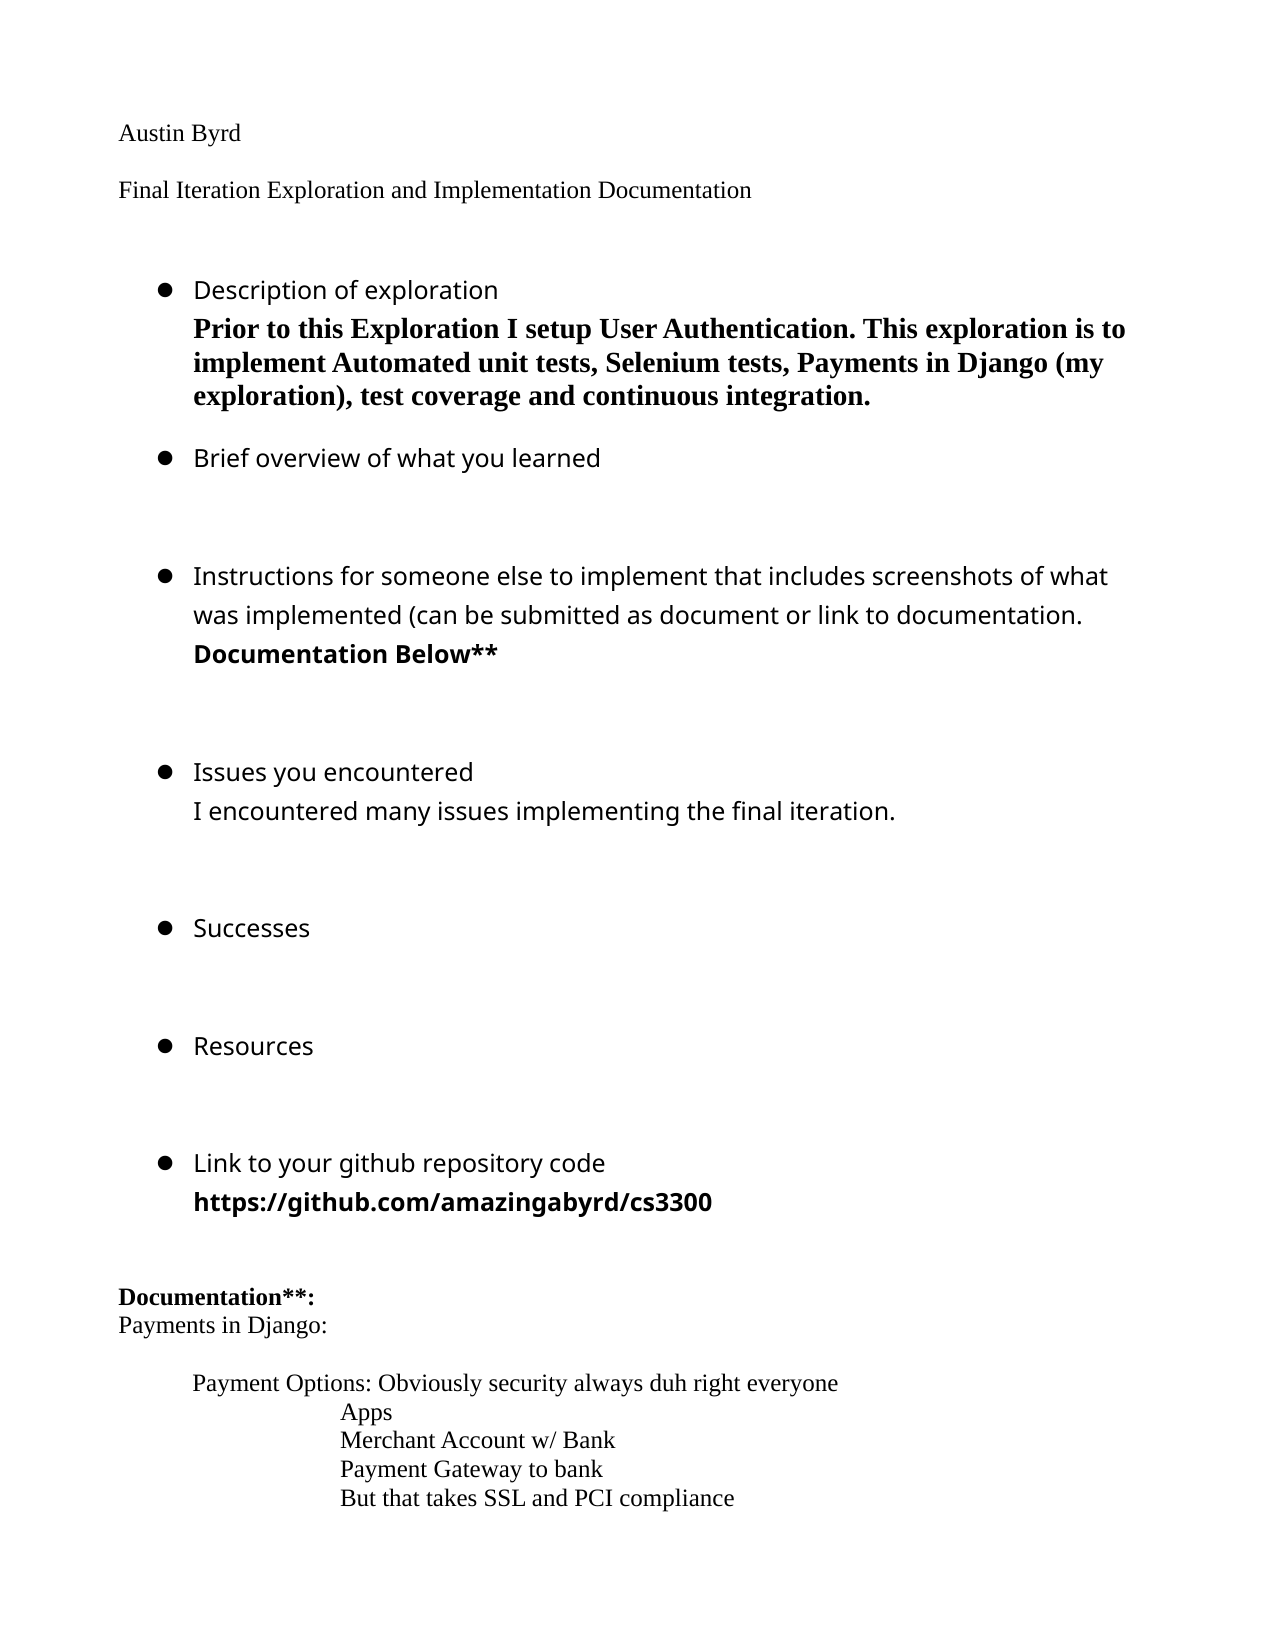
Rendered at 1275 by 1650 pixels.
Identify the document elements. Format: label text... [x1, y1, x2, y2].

list Brief overview of what you learned [156, 441, 1157, 475]
list Link to your github repository code [156, 1146, 1157, 1180]
text Final Iteration Exploration and Implementation Documentation [118, 147, 1157, 204]
text Merchant Account w/ Bank [118, 1425, 1157, 1454]
text Payment Options: Obviously security always duh right everyone [118, 1368, 1157, 1397]
text But that takes SSL and PCI compliance [118, 1483, 1157, 1512]
list Prior to this Exploration I setup User Authentication. This exploration is to implement Automated unit tests, Selenium tests, Payments in Django (my exploration), test coverage and continuous integration. [156, 311, 1157, 412]
list Instructions for someone else to implement that includes screenshots of what was implemented (can be submitted as document or link to documentation. [156, 558, 1157, 632]
list I encountered many issues implementing the final iteration. [156, 793, 1157, 827]
list Documentation Below** [156, 637, 1157, 671]
text Payments in Django: [118, 1310, 1157, 1339]
text Payment Gateway to bank [118, 1454, 1157, 1483]
text Documentation**: [118, 1282, 1157, 1310]
list Successes [156, 911, 1157, 945]
list Resources [156, 1028, 1157, 1062]
list Description of exploration [156, 272, 1157, 306]
text Austin Byrd [118, 118, 1157, 147]
list Issues you encountered [156, 754, 1157, 788]
list https://github.com/amazingabyrd/cs3300 [156, 1185, 1157, 1219]
text Apps [118, 1397, 1157, 1425]
